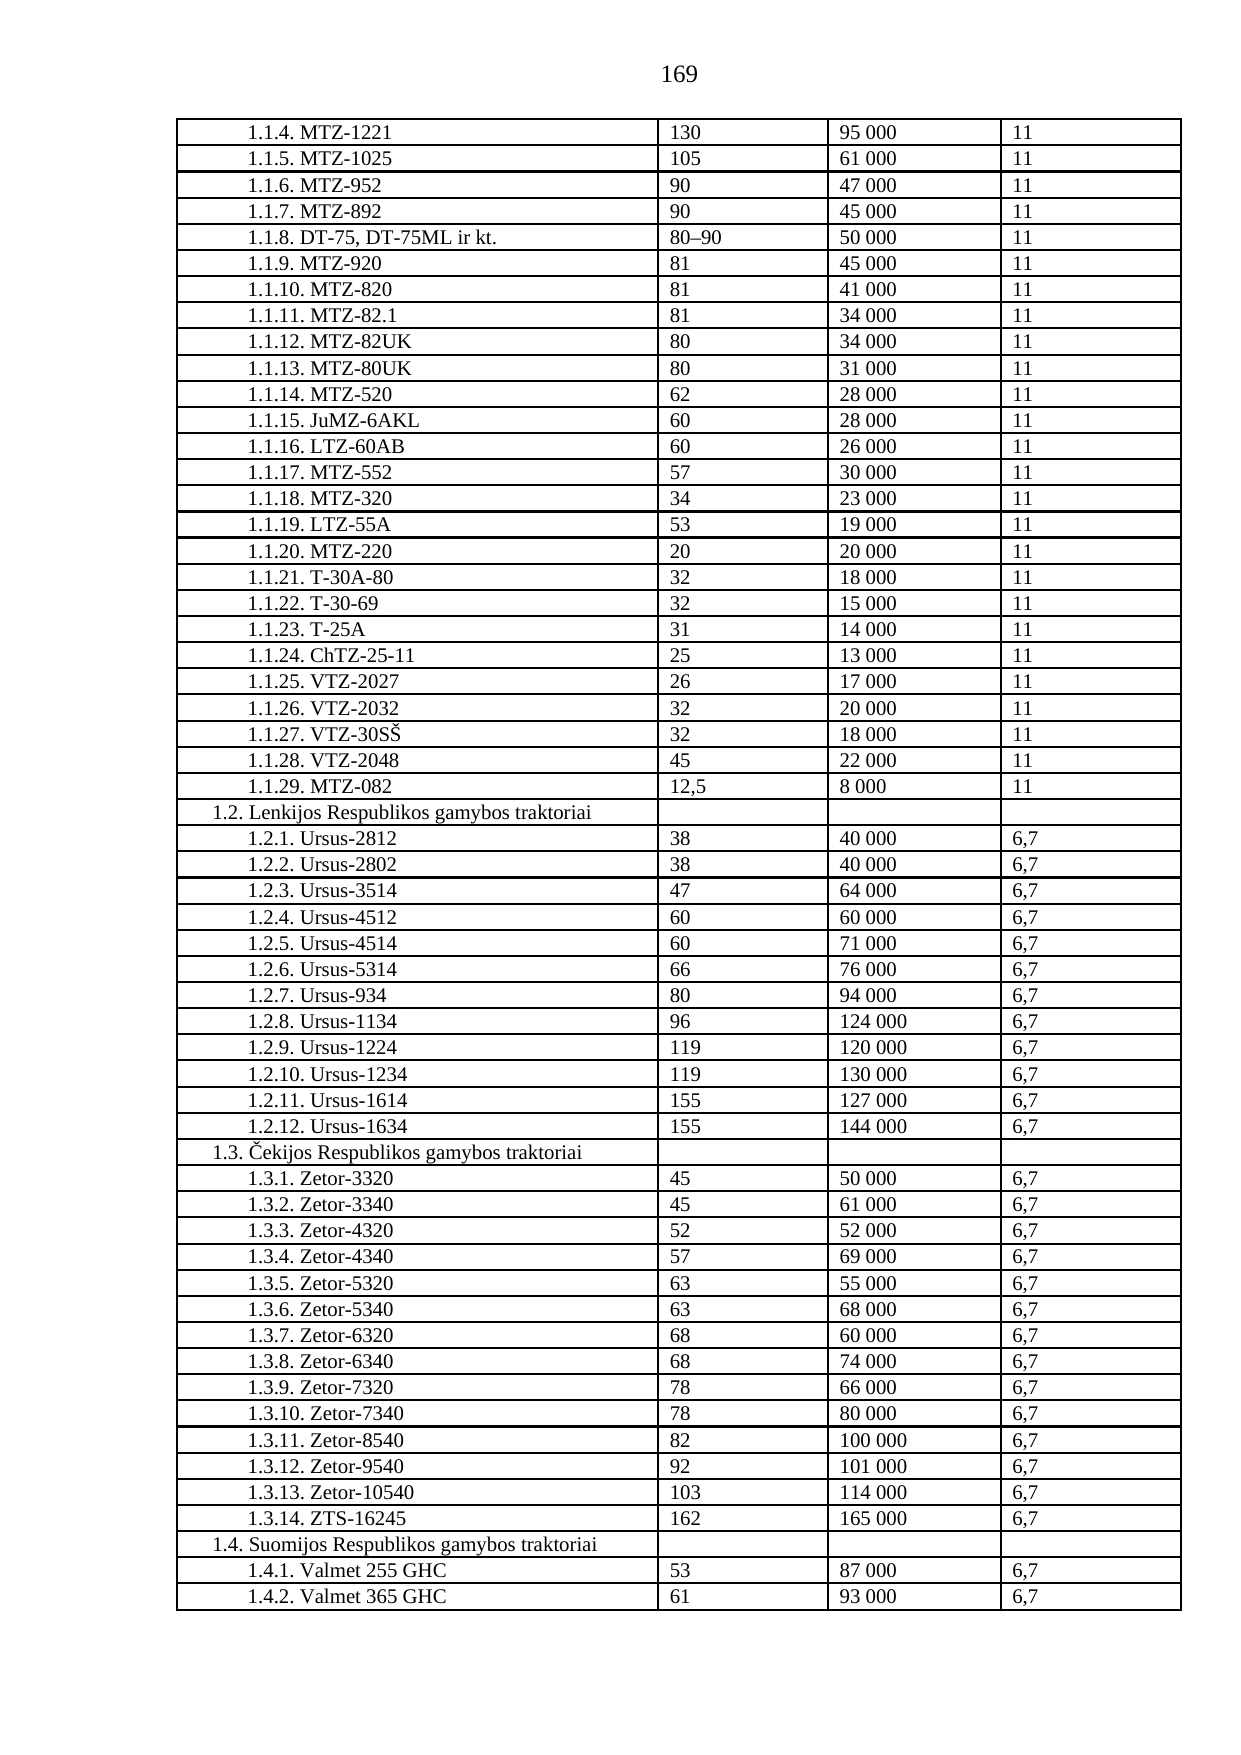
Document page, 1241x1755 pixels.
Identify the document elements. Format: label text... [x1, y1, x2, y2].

table_cell 50 000 [829, 225, 1000, 249]
table_cell 69 000 [829, 1245, 1000, 1268]
table_cell 82 [659, 1428, 827, 1452]
table_cell 114 000 [829, 1480, 1000, 1504]
table_cell 6,7 [1002, 1061, 1180, 1086]
table_cell 11 [1002, 669, 1180, 693]
table_cell 103 [659, 1480, 827, 1504]
table_cell 11 [1002, 120, 1180, 144]
table_cell 1.1.9. MTZ-920 [178, 251, 657, 275]
table_cell 78 [659, 1401, 827, 1425]
table_cell 11 [1002, 382, 1180, 406]
table_cell 11 [1002, 513, 1180, 536]
table_cell 11 [1002, 591, 1180, 615]
table_cell [1002, 1140, 1180, 1164]
table_cell 45 [659, 1166, 827, 1190]
table_cell 45 000 [829, 199, 1000, 223]
table_cell 1.1.17. MTZ-552 [178, 460, 657, 484]
table_cell 22 000 [829, 748, 1000, 772]
table_cell 38 [659, 852, 827, 876]
table_cell 80–90 [659, 225, 827, 249]
table_cell [659, 1140, 827, 1164]
table_cell 1.2.1. Ursus-2812 [178, 826, 657, 850]
table_cell 1.1.25. VTZ-2027 [178, 669, 657, 693]
table_cell 1.1.14. MTZ-520 [178, 382, 657, 406]
table_cell 60 [659, 434, 827, 458]
table_cell [659, 800, 827, 824]
table_cell 6,7 [1002, 1009, 1180, 1033]
table_cell 1.2.6. Ursus-5314 [178, 957, 657, 981]
table_cell 130 000 [829, 1061, 1000, 1086]
table_cell 31 [659, 617, 827, 641]
table_cell 1.1.27. VTZ-30SŠ [178, 722, 657, 746]
table_cell 1.1.16. LTZ-60AB [178, 434, 657, 458]
table_cell 60 000 [829, 905, 1000, 929]
table_cell 11 [1002, 486, 1180, 510]
table_cell 1.2.5. Ursus-4514 [178, 931, 657, 955]
table_cell 1.3.11. Zetor-8540 [178, 1428, 657, 1452]
table_cell 1.4.2. Valmet 365 GHC [178, 1584, 657, 1608]
table_cell 11 [1002, 277, 1180, 301]
table_cell 1.1.8. DT-75, DT-75ML ir kt. [178, 225, 657, 249]
table_cell 1.3.13. Zetor-10540 [178, 1480, 657, 1504]
table_cell 76 000 [829, 957, 1000, 981]
table_cell 11 [1002, 173, 1180, 197]
table_cell 20 [659, 539, 827, 563]
table_cell 100 000 [829, 1428, 1000, 1452]
table_cell 11 [1002, 539, 1180, 563]
table_cell 11 [1002, 774, 1180, 798]
table_cell 1.3.1. Zetor-3320 [178, 1166, 657, 1190]
table_cell 6,7 [1002, 1271, 1180, 1295]
table_cell 162 [659, 1506, 827, 1530]
table_cell [1002, 800, 1180, 824]
table_cell 14 000 [829, 617, 1000, 641]
table_cell 1.2.9. Ursus-1224 [178, 1035, 657, 1059]
table_cell 52 000 [829, 1218, 1000, 1242]
table_cell 1.1.12. MTZ-82UK [178, 329, 657, 353]
table_cell 32 [659, 565, 827, 589]
table_cell 61 000 [829, 1192, 1000, 1216]
table_cell [829, 1532, 1000, 1556]
table_cell 1.3. Čekijos Respublikos gamybos traktoriai [178, 1140, 657, 1164]
table_cell 6,7 [1002, 879, 1180, 902]
table_cell 11 [1002, 303, 1180, 327]
table_cell 53 [659, 513, 827, 536]
table_cell 78 [659, 1375, 827, 1399]
table_cell 11 [1002, 408, 1180, 432]
table_cell 57 [659, 460, 827, 484]
table_cell 1.1.11. MTZ-82.1 [178, 303, 657, 327]
table_cell 68 000 [829, 1297, 1000, 1321]
table_cell 17 000 [829, 669, 1000, 693]
table_cell 1.1.18. MTZ-320 [178, 486, 657, 510]
table_cell 119 [659, 1035, 827, 1059]
table_cell 1.1.29. MTZ-082 [178, 774, 657, 798]
table_cell 6,7 [1002, 1245, 1180, 1268]
table_cell 11 [1002, 695, 1180, 719]
table_cell 1.3.12. Zetor-9540 [178, 1454, 657, 1478]
table_cell 1.2.12. Ursus-1634 [178, 1114, 657, 1138]
table_cell 6,7 [1002, 983, 1180, 1007]
table_cell 6,7 [1002, 826, 1180, 850]
table_cell 8 000 [829, 774, 1000, 798]
table_cell 6,7 [1002, 1558, 1180, 1582]
table_cell 120 000 [829, 1035, 1000, 1059]
table_cell 119 [659, 1061, 827, 1086]
table_cell 6,7 [1002, 1166, 1180, 1190]
table_cell 130 [659, 120, 827, 144]
table_cell 6,7 [1002, 931, 1180, 955]
table_cell 6,7 [1002, 1218, 1180, 1242]
table_cell 90 [659, 173, 827, 197]
table_cell 26 000 [829, 434, 1000, 458]
table_cell 47 000 [829, 173, 1000, 197]
table_cell 71 000 [829, 931, 1000, 955]
table_cell 45 [659, 748, 827, 772]
table_cell 1.1.24. ChTZ-25-11 [178, 643, 657, 667]
table_cell 64 000 [829, 879, 1000, 902]
table_cell 11 [1002, 329, 1180, 353]
table_cell 25 [659, 643, 827, 667]
table_cell 52 [659, 1218, 827, 1242]
table_cell 6,7 [1002, 1454, 1180, 1478]
table_cell 1.2.10. Ursus-1234 [178, 1061, 657, 1086]
table_cell 1.1.20. MTZ-220 [178, 539, 657, 563]
table_cell 1.2.2. Ursus-2802 [178, 852, 657, 876]
table_cell 81 [659, 277, 827, 301]
table_cell 96 [659, 1009, 827, 1033]
table_cell 6,7 [1002, 1035, 1180, 1059]
table_cell 1.3.5. Zetor-5320 [178, 1271, 657, 1295]
table_cell 11 [1002, 434, 1180, 458]
table_cell 6,7 [1002, 1088, 1180, 1112]
table_cell 1.2.8. Ursus-1134 [178, 1009, 657, 1033]
table_cell 6,7 [1002, 1192, 1180, 1216]
table_cell 30 000 [829, 460, 1000, 484]
table_cell 11 [1002, 617, 1180, 641]
table_cell 62 [659, 382, 827, 406]
table_cell 34 000 [829, 329, 1000, 353]
table_cell 1.3.14. ZTS-16245 [178, 1506, 657, 1530]
table_cell 6,7 [1002, 1506, 1180, 1530]
table_cell 28 000 [829, 408, 1000, 432]
table_cell 60 [659, 931, 827, 955]
table_cell 6,7 [1002, 1114, 1180, 1138]
table_cell 1.1.28. VTZ-2048 [178, 748, 657, 772]
table_cell 34 000 [829, 303, 1000, 327]
table_cell 1.1.13. MTZ-80UK [178, 356, 657, 379]
table_cell 1.1.15. JuMZ-6AKL [178, 408, 657, 432]
table_cell 15 000 [829, 591, 1000, 615]
table_cell 101 000 [829, 1454, 1000, 1478]
table_cell 1.1.26. VTZ-2032 [178, 695, 657, 719]
table_cell 6,7 [1002, 1297, 1180, 1321]
table_cell 81 [659, 303, 827, 327]
table_cell 1.3.3. Zetor-4320 [178, 1218, 657, 1242]
table_cell 41 000 [829, 277, 1000, 301]
table_cell 1.3.10. Zetor-7340 [178, 1401, 657, 1425]
table_cell 80 [659, 329, 827, 353]
table_cell 1.1.21. T-30A-80 [178, 565, 657, 589]
table_cell 45 000 [829, 251, 1000, 275]
table_cell 63 [659, 1297, 827, 1321]
table_cell 124 000 [829, 1009, 1000, 1033]
table_cell 1.3.9. Zetor-7320 [178, 1375, 657, 1399]
table_cell 92 [659, 1454, 827, 1478]
table_cell 11 [1002, 565, 1180, 589]
table_cell [659, 1532, 827, 1556]
table_cell 93 000 [829, 1584, 1000, 1608]
table_cell 80 [659, 356, 827, 379]
table_cell 45 [659, 1192, 827, 1216]
table_cell 1.4. Suomijos Respublikos gamybos traktoriai [178, 1532, 657, 1556]
table_cell 20 000 [829, 695, 1000, 719]
table_cell 80 [659, 983, 827, 1007]
table_cell 26 [659, 669, 827, 693]
table_cell 6,7 [1002, 1401, 1180, 1425]
table_cell 1.1.5. MTZ-1025 [178, 146, 657, 170]
table_cell 94 000 [829, 983, 1000, 1007]
table_cell 55 000 [829, 1271, 1000, 1295]
table_cell 40 000 [829, 826, 1000, 850]
table_cell 1.1.23. T-25A [178, 617, 657, 641]
table_cell 18 000 [829, 565, 1000, 589]
table_cell 81 [659, 251, 827, 275]
table_cell 144 000 [829, 1114, 1000, 1138]
table_cell 6,7 [1002, 1584, 1180, 1608]
table_cell 60 [659, 905, 827, 929]
table_cell 155 [659, 1114, 827, 1138]
table_cell 6,7 [1002, 1375, 1180, 1399]
table_cell 11 [1002, 356, 1180, 379]
table_cell 12,5 [659, 774, 827, 798]
table_cell 1.3.6. Zetor-5340 [178, 1297, 657, 1321]
table_cell 1.1.10. MTZ-820 [178, 277, 657, 301]
table_cell 1.3.7. Zetor-6320 [178, 1323, 657, 1347]
table_cell 6,7 [1002, 905, 1180, 929]
table_cell 32 [659, 695, 827, 719]
table_cell 1.2.7. Ursus-934 [178, 983, 657, 1007]
table_cell 66 [659, 957, 827, 981]
table_cell 95 000 [829, 120, 1000, 144]
table_cell 63 [659, 1271, 827, 1295]
table_cell 11 [1002, 643, 1180, 667]
table_cell 1.2. Lenkijos Respublikos gamybos traktoriai [178, 800, 657, 824]
table_cell 11 [1002, 146, 1180, 170]
table_cell 1.1.7. MTZ-892 [178, 199, 657, 223]
table_cell [1002, 1532, 1180, 1556]
table_cell 6,7 [1002, 1428, 1180, 1452]
table_cell 11 [1002, 460, 1180, 484]
table_cell 6,7 [1002, 1480, 1180, 1504]
table_cell 80 000 [829, 1401, 1000, 1425]
table_cell 6,7 [1002, 1349, 1180, 1373]
table_cell 74 000 [829, 1349, 1000, 1373]
table_cell 1.2.3. Ursus-3514 [178, 879, 657, 902]
table_cell 155 [659, 1088, 827, 1112]
table_cell 13 000 [829, 643, 1000, 667]
table_cell 66 000 [829, 1375, 1000, 1399]
table_cell 61 [659, 1584, 827, 1608]
table_cell 18 000 [829, 722, 1000, 746]
table_cell 1.1.4. MTZ-1221 [178, 120, 657, 144]
table_cell 40 000 [829, 852, 1000, 876]
table_cell 38 [659, 826, 827, 850]
table_cell 1.1.22. T-30-69 [178, 591, 657, 615]
table_cell 19 000 [829, 513, 1000, 536]
table_cell 50 000 [829, 1166, 1000, 1190]
table_cell 1.3.8. Zetor-6340 [178, 1349, 657, 1373]
table_cell 23 000 [829, 486, 1000, 510]
table_cell 6,7 [1002, 852, 1180, 876]
table_cell 68 [659, 1349, 827, 1373]
table_cell 1.3.2. Zetor-3340 [178, 1192, 657, 1216]
table_cell 47 [659, 879, 827, 902]
table_cell 61 000 [829, 146, 1000, 170]
table_cell 165 000 [829, 1506, 1000, 1530]
table_cell 6,7 [1002, 1323, 1180, 1347]
table_cell 1.2.4. Ursus-4512 [178, 905, 657, 929]
table_cell 1.1.19. LTZ-55A [178, 513, 657, 536]
table_cell 32 [659, 591, 827, 615]
table_cell 1.3.4. Zetor-4340 [178, 1245, 657, 1268]
table_cell 11 [1002, 251, 1180, 275]
table_cell 1.2.11. Ursus-1614 [178, 1088, 657, 1112]
table_cell 87 000 [829, 1558, 1000, 1582]
table_cell [829, 1140, 1000, 1164]
table_cell 20 000 [829, 539, 1000, 563]
table_cell 53 [659, 1558, 827, 1582]
table_cell 127 000 [829, 1088, 1000, 1112]
table_cell 28 000 [829, 382, 1000, 406]
table_cell 90 [659, 199, 827, 223]
table_cell 34 [659, 486, 827, 510]
table_cell 11 [1002, 748, 1180, 772]
table_cell 6,7 [1002, 957, 1180, 981]
table_cell 60 [659, 408, 827, 432]
table_cell 1.4.1. Valmet 255 GHC [178, 1558, 657, 1582]
table_cell 11 [1002, 722, 1180, 746]
table_cell 31 000 [829, 356, 1000, 379]
table_cell 32 [659, 722, 827, 746]
table_cell 60 000 [829, 1323, 1000, 1347]
table_cell 105 [659, 146, 827, 170]
table_cell 11 [1002, 199, 1180, 223]
table_cell 1.1.6. MTZ-952 [178, 173, 657, 197]
table_cell 68 [659, 1323, 827, 1347]
table_cell 57 [659, 1245, 827, 1268]
table_cell 11 [1002, 225, 1180, 249]
table_cell [829, 800, 1000, 824]
